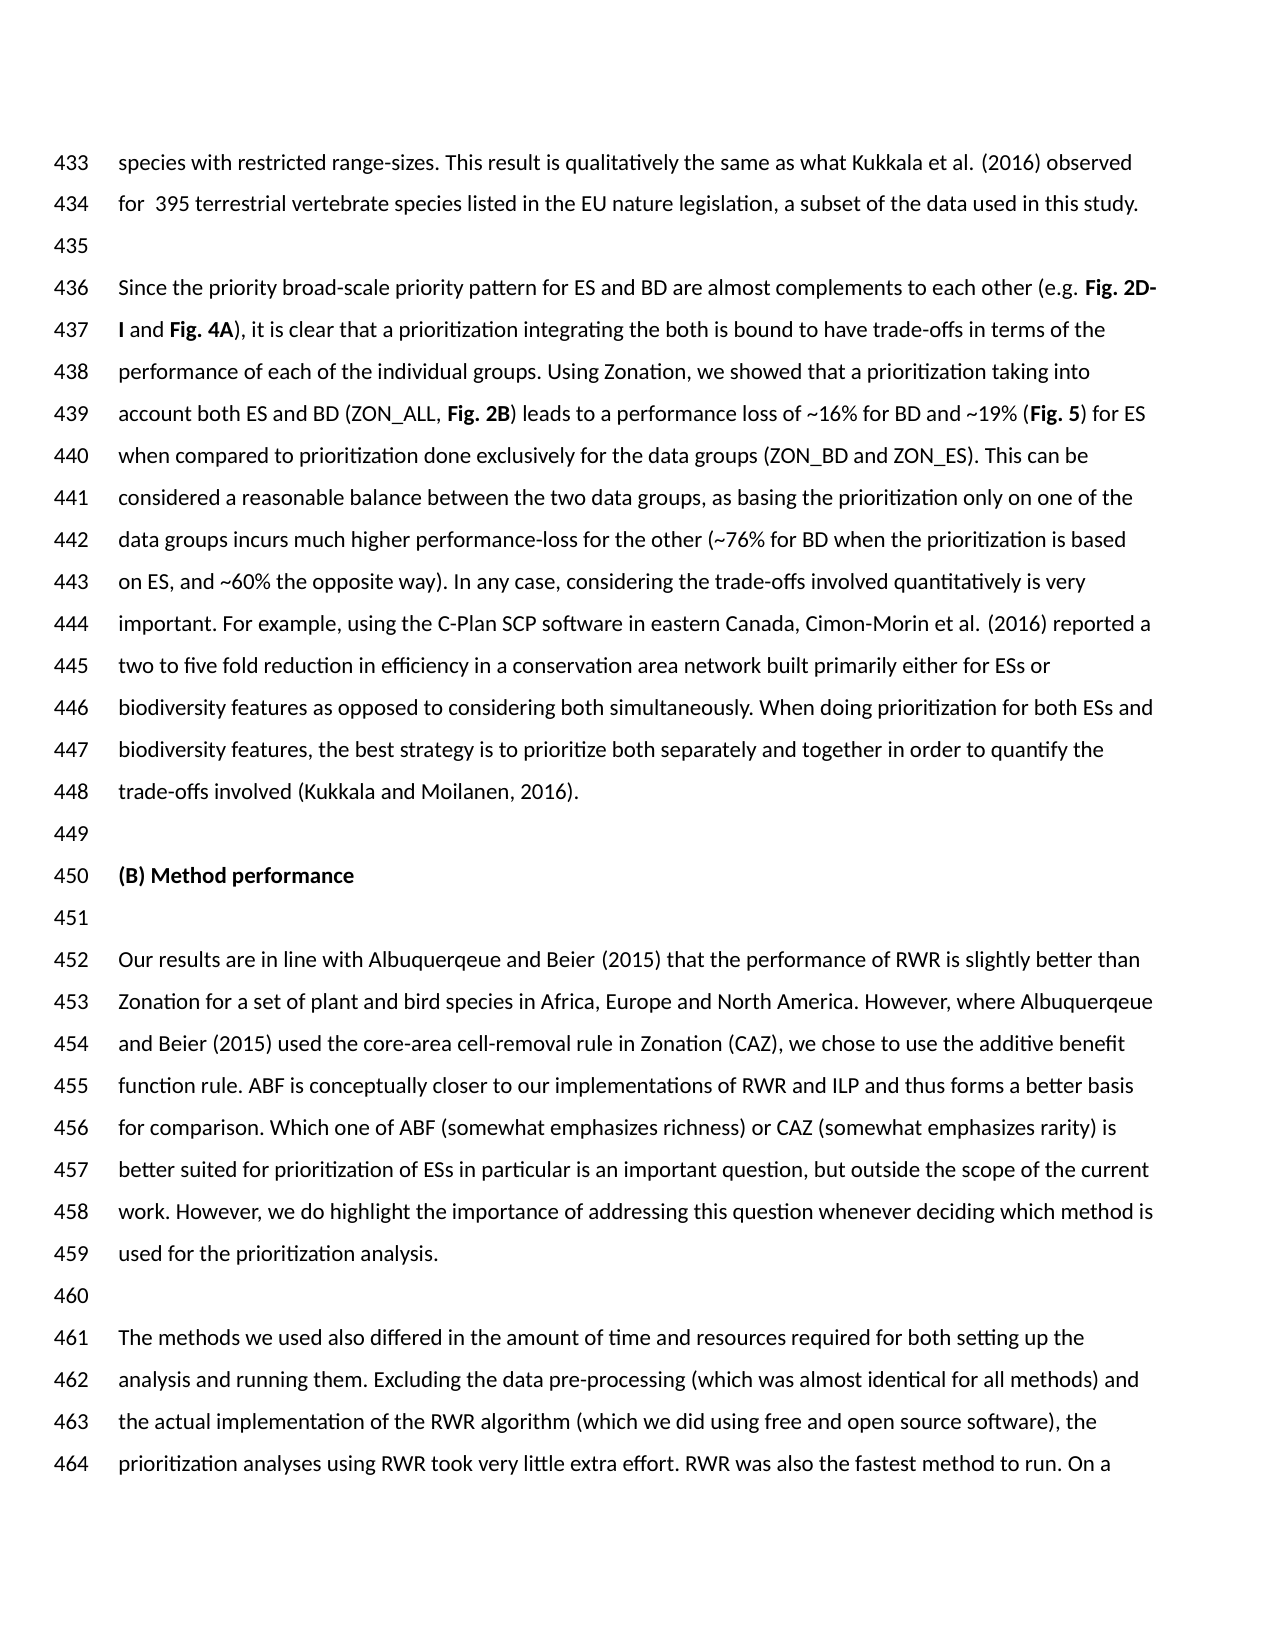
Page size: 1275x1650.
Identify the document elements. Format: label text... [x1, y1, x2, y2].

text The methods we used also differed in the amount of time and resources required for both setting up the analysis and running them. Excluding the data pre-processing (which was almost identical for all methods) and the actual implementation of the RWR algorithm (which we did using free and open source software), the prioritization analyses using RWR took very little extra effort. RWR was also the fastest method to run. On a [118, 1323, 1157, 1477]
subtitle (B) Method performance [118, 861, 1157, 889]
text Since the priority broad-scale priority pattern for ES and BD are almost complements to each other (e.g. Fig. 2D-I and Fig. 4A), it is clear that a prioritization integrating the both is bound to have trade-offs in terms of the performance of each of the individual groups. Using Zonation, we showed that a prioritization taking into account both ES and BD (ZON_ALL, Fig. 2B) leads to a performance loss of ~16% for BD and ~19% (Fig. 5) for ES when compared to prioritization done exclusively for the data groups (ZON_BD and ZON_ES). This can be considered a reasonable balance between the two data groups, as basing the prioritization only on one of the data groups incurs much higher performance-loss for the other (~76% for BD when the prioritization is based on ES, and ~60% the opposite way). In any case, considering the trade-offs involved quantitatively is very important. For example, using the C-Plan SCP software in eastern Canada, Cimon-Morin et al. (2016)⁠ reported a two to five fold reduction in efficiency in a conservation area network built primarily either for ESs or biodiversity features as opposed to considering both simultaneously. When doing prioritization for both ESs and biodiversity features, the best strategy is to prioritize both separately and together in order to quantify the trade-offs involved (Kukkala and Moilanen, 2016).⁠ [118, 273, 1157, 805]
text Our results are in line with Albuquerqeue and Beier (2015) that the performance of RWR is slightly better than Zonation for a set of plant and bird species in Africa, Europe and North America. However, where Albuquerqeue and Beier (2015) used the core-area cell-removal rule in Zonation (CAZ), we chose to use the additive benefit function rule. ABF is conceptually closer to our implementations of RWR and ILP and thus forms a better basis for comparison. Which one of ABF (somewhat emphasizes richness) or CAZ (somewhat emphasizes rarity) is better suited for prioritization of ESs in particular is an important question, but outside the scope of the current work. However, we do highlight the importance of addressing this question whenever deciding which method is used for the prioritization analysis. [118, 945, 1157, 1267]
text species with restricted range-sizes. This result is qualitatively the same as what Kukkala et al. (2016)⁠ observed for 395 terrestrial vertebrate species listed in the EU nature legislation, a subset of the data used in this study. [118, 148, 1157, 218]
